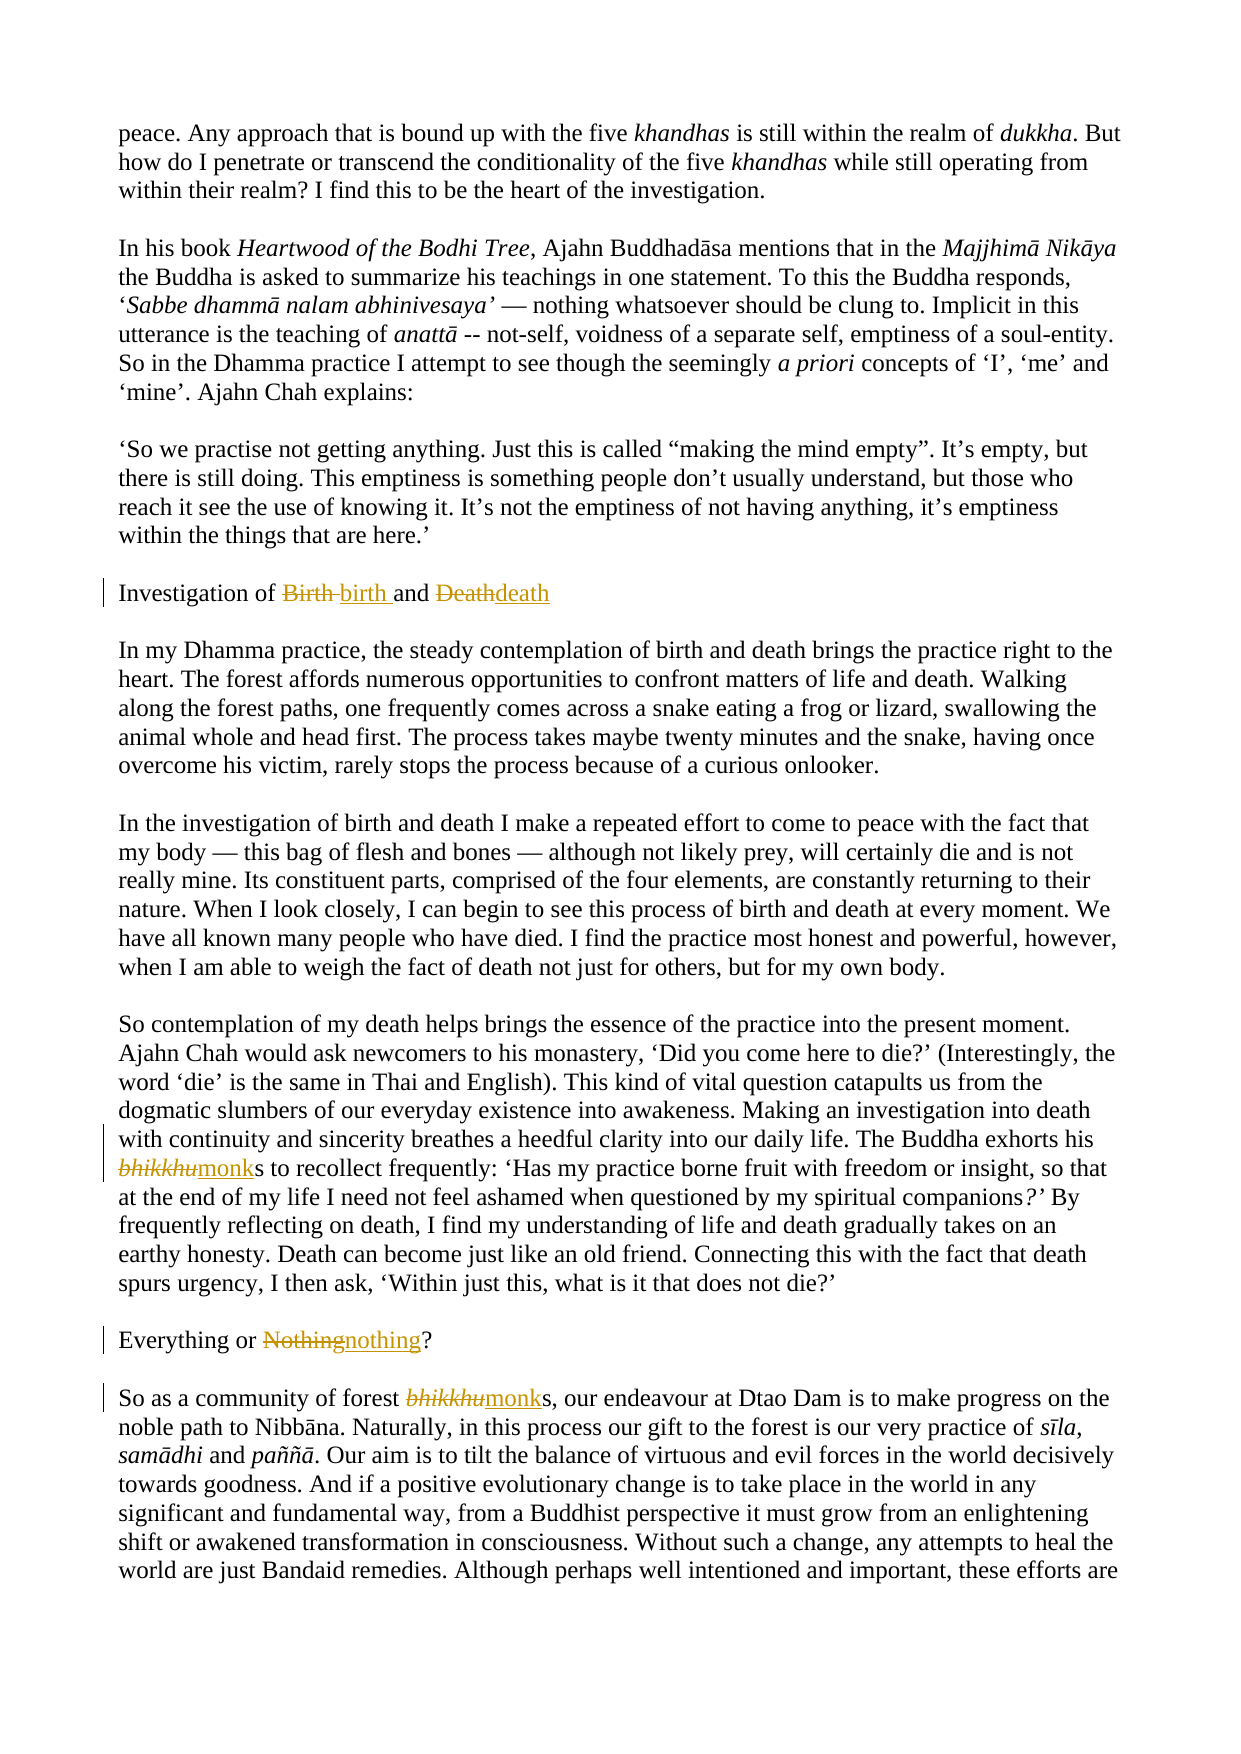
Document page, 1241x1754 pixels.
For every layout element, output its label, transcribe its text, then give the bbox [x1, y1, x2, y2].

text Investigation of birth and death [118, 578, 1122, 607]
text In his book Heartwood of the Bodhi Tree, Ajahn Buddhadāsa mentions that in the Majjhimā Nikāya the Buddha is asked to summarize his teachings in one statement. To this the Buddha responds, ‘Sabbe dhammā nalam abhinivesaya’ — nothing whatsoever should be clung to. Implicit in this utterance is the teaching of anattā -- not-self, voidness of a separate self, emptiness of a soul-entity. So in the Dhamma practice I attempt to see though the seemingly a priori concepts of ‘I’, ‘me’ and ‘mine’. Ajahn Chah explains: [118, 233, 1122, 406]
text ‘So we practise not getting anything. Just this is called “making the mind empty”. It’s empty, but there is still doing. This emptiness is something people don’t usually understand, but those who reach it see the use of knowing it. It’s not the emptiness of not having anything, it’s emptiness within the things that are here.’ [118, 434, 1122, 549]
text So as a community of forest monks, our endeavour at Dtao Dam is to make progress on the noble path to Nibbāna. Naturally, in this process our gift to the forest is our very practice of sīla, samādhi and paññā. Our aim is to tilt the balance of virtuous and evil forces in the world decisively towards goodness. And if a positive evolutionary change is to take place in the world in any significant and fundamental way, from a Buddhist perspective it must grow from an enlightening shift or awakened transformation in consciousness. Without such a change, any attempts to heal the world are just Bandaid remedies. Although perhaps well intentioned and important, these efforts are [118, 1383, 1122, 1584]
text In my Dhamma practice, the steady contemplation of birth and death brings the practice right to the heart. The forest affords numerous opportunities to confront matters of life and death. Walking along the forest paths, one frequently comes across a snake eating a frog or lizard, swallowing the animal whole and head first. The process takes maybe twenty minutes and the snake, having once overcome his victim, rarely stops the process because of a curious onlooker. [118, 636, 1122, 779]
text In the investigation of birth and death I make a repeated effort to come to peace with the fact that my body — this bag of flesh and bones — although not likely prey, will certainly die and is not really mine. Its constituent parts, comprised of the four elements, are constantly returning to their nature. When I look closely, I can begin to see this process of birth and death at every moment. We have all known many people who have died. I find the practice most honest and powerful, however, when I am able to weigh the fact of death not just for others, but for my own body. [118, 808, 1122, 981]
text peace. Any approach that is bound up with the five khandhas is still within the realm of dukkha. But how do I penetrate or transcend the conditionality of the five khandhas while still operating from within their realm? I find this to be the heart of the investigation. [118, 118, 1122, 204]
text Everything or nothing? [118, 1326, 1122, 1354]
text So contemplation of my death helps brings the essence of the practice into the present moment. Ajahn Chah would ask newcomers to his monastery, ‘Did you come here to die?’ (Interestingly, the word ‘die’ is the same in Thai and English). This kind of vital question catapults us from the dogmatic slumbers of our everyday existence into awakeness. Making an investigation into death with continuity and sincerity breathes a heedful clarity into our daily life. The Buddha exhorts his monks to recollect frequently: ‘Has my practice borne fruit with freedom or insight, so that at the end of my life I need not feel ashamed when questioned by my spiritual companions?’ By frequently reflecting on death, I find my understanding of life and death gradually takes on an earthy honesty. Death can become just like an old friend. Connecting this with the fact that death spurs urgency, I then ask, ‘Within just this, what is it that does not die?’ [118, 1009, 1122, 1297]
